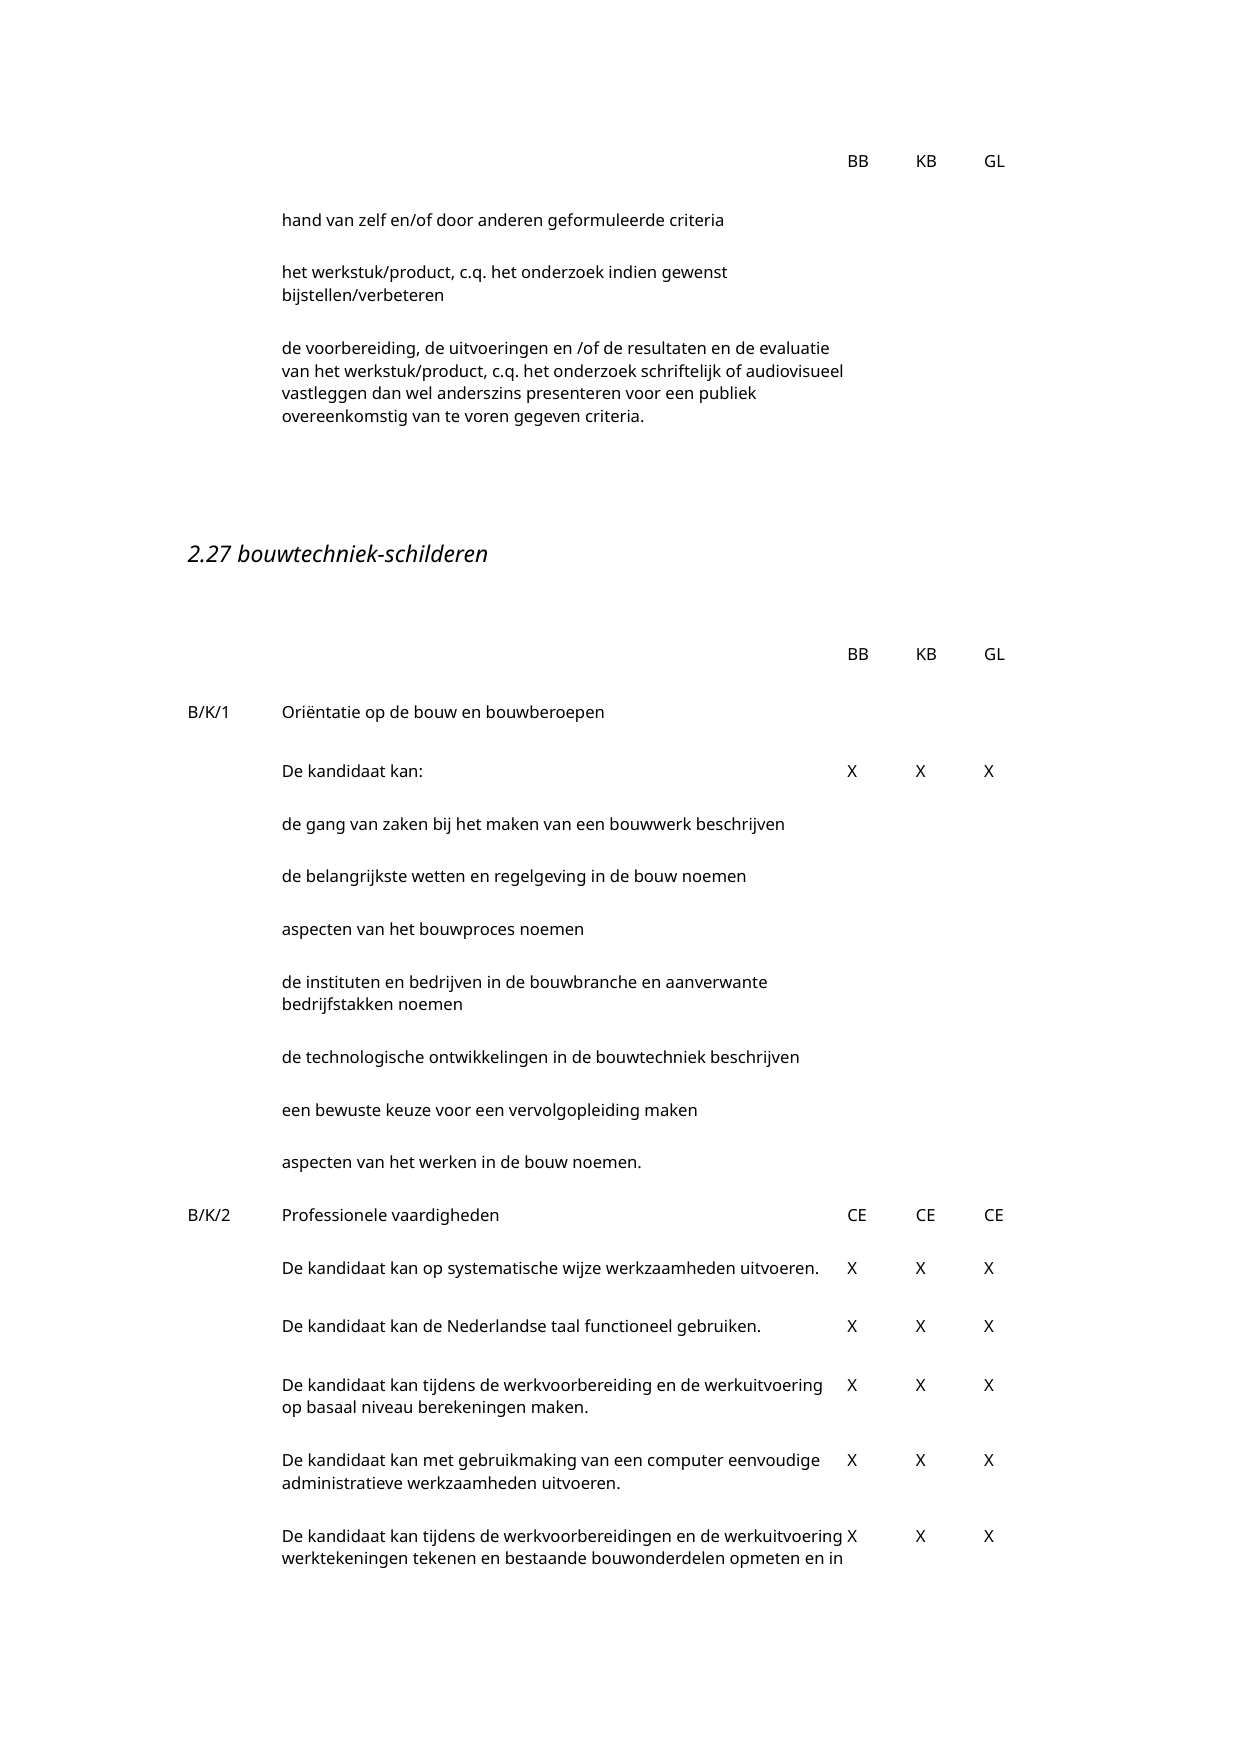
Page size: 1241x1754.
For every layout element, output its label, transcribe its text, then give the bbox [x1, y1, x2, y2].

table_cell De kandidaat kan op systematische wijze werkzaamheden uitvoeren. [282, 1256, 847, 1315]
table_cell Oriëntatie op de bouw en bouwberoepen [282, 701, 847, 759]
table_cell Professionele vaardigheden [282, 1204, 847, 1256]
table_cell X [847, 1315, 916, 1373]
table_cell X [984, 1524, 1053, 1583]
table_header BB [847, 150, 916, 208]
table_cell De kandidaat kan tijdens de werkvoorbereiding en de werkuitvoering op basaal niveau berekeningen maken. [282, 1373, 847, 1449]
table_cell X [916, 1449, 984, 1524]
table_cell X [984, 1373, 1053, 1449]
table_header [282, 643, 847, 701]
table_cell B/K/2 [188, 1204, 282, 1256]
table_cell X [984, 1315, 1053, 1373]
table_cell X [916, 1524, 984, 1583]
table_cell [188, 1449, 282, 1524]
table_cell [188, 759, 282, 1204]
subtitle 2.27 bouwtechniek-schilderen [187, 538, 1053, 569]
table_cell CE [847, 1204, 916, 1256]
table_cell hand van zelf en/of door anderen geformuleerde criteria het werkstuk/product, c.q. het onderzoek indien gewenst bijstellen/verbeteren de voorbereiding, de uitvoeringen en /of de resultaten en de evaluatie van het werkstuk/product, c.q. het onderzoek schriftelijk of audiovisueel vastleggen dan wel anderszins presenteren voor een publiek overeenkomstig van te voren gegeven criteria. [282, 209, 847, 457]
table_cell [916, 209, 984, 457]
table_header BB [847, 643, 916, 701]
table_cell X [984, 759, 1053, 1204]
table_cell [188, 1315, 282, 1373]
table_cell De kandidaat kan tijdens de werkvoorbereidingen en de werkuitvoering werktekeningen tekenen en bestaande bouwonderdelen opmeten en in [282, 1524, 847, 1583]
table_header GL [984, 643, 1053, 701]
table_cell [984, 209, 1053, 457]
table_header GL [984, 150, 1053, 208]
table_header KB [916, 643, 984, 701]
table_cell [916, 701, 984, 759]
table_cell X [847, 1449, 916, 1524]
table_cell [188, 1256, 282, 1315]
table_header [282, 150, 847, 208]
table_cell X [847, 1256, 916, 1315]
table_cell De kandidaat kan met gebruikmaking van een computer eenvoudige administratieve werkzaamheden uitvoeren. [282, 1449, 847, 1524]
table_cell [847, 701, 916, 759]
table_cell De kandidaat kan de Nederlandse taal functioneel gebruiken. [282, 1315, 847, 1373]
table_cell X [916, 1315, 984, 1373]
table_cell CE [984, 1204, 1053, 1256]
table_cell X [984, 1449, 1053, 1524]
table_cell [847, 209, 916, 457]
table_cell [188, 1524, 282, 1583]
table_cell X [916, 1256, 984, 1315]
table_cell De kandidaat kan: de gang van zaken bij het maken van een bouwwerk beschrijven de belangrijkste wetten en regelgeving in de bouw noemen aspecten van het bouwproces noemen de instituten en bedrijven in de bouwbranche en aanverwante bedrijfstakken noemen de technologische ontwikkelingen in de bouwtechniek beschrijven een bewuste keuze voor een vervolgopleiding maken aspecten van het werken in de bouw noemen. [282, 759, 847, 1204]
table_cell X [916, 759, 984, 1204]
table_header KB [916, 150, 984, 208]
table_cell X [847, 759, 916, 1204]
table_header [188, 150, 282, 208]
table_cell X [984, 1256, 1053, 1315]
table_cell [984, 701, 1053, 759]
table_cell X [847, 1524, 916, 1583]
table_cell CE [916, 1204, 984, 1256]
table_cell X [916, 1373, 984, 1449]
table_cell B/K/1 [188, 701, 282, 759]
table_cell [188, 209, 282, 457]
table_cell [188, 1373, 282, 1449]
table_cell X [847, 1373, 916, 1449]
table_header [188, 643, 282, 701]
